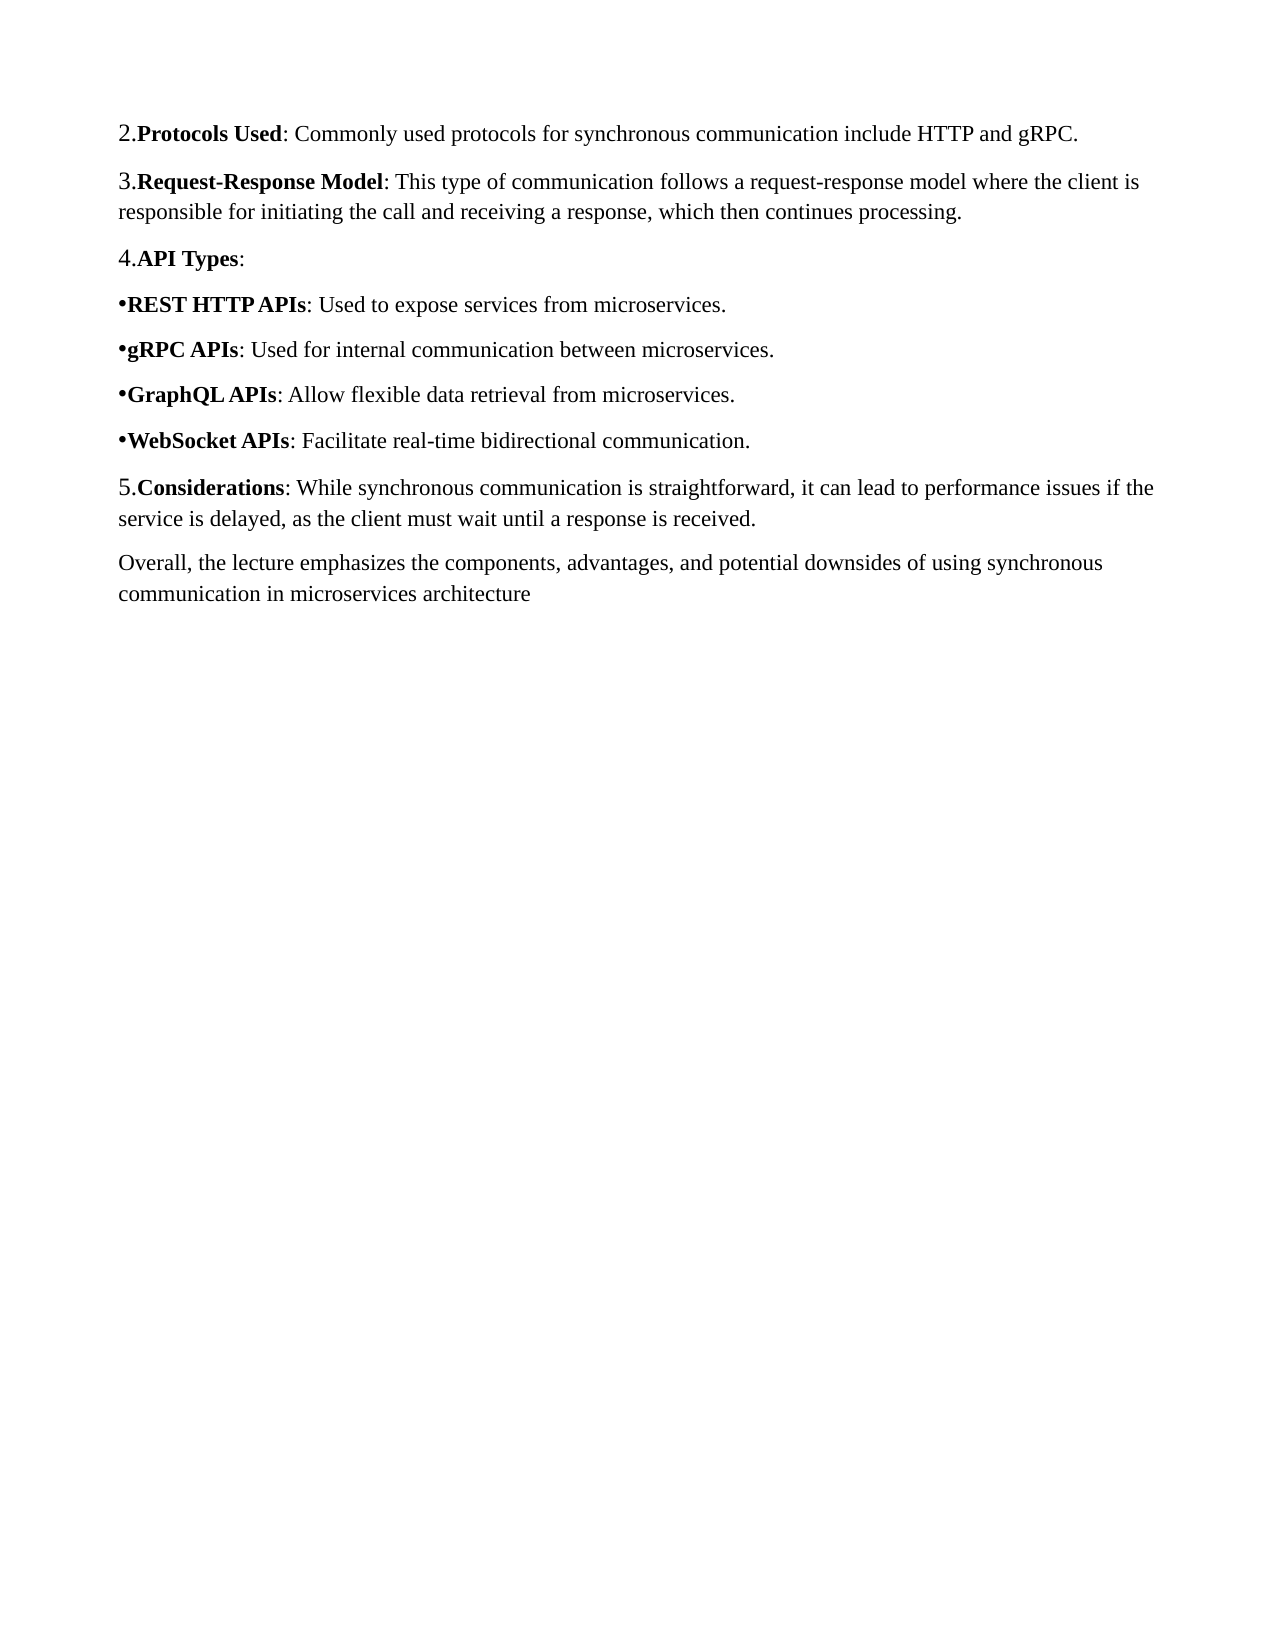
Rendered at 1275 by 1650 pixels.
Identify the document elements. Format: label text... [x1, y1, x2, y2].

list Request-Response Model: This type of communication follows a request-response model where the client is responsible for initiating the call and receiving a response, which then continues processing. [118, 166, 1157, 225]
list WebSocket APIs: Facilitate real-time bidirectional communication. [118, 427, 1157, 453]
list REST HTTP APIs: Used to expose services from microservices. [118, 291, 1157, 317]
list GraphQL APIs: Allow flexible data retrieval from microservices. [118, 381, 1157, 408]
text Overall, the lecture emphasizes the components, advantages, and potential downsides of using synchronous communication in microservices architecture [118, 549, 1157, 606]
list gRPC APIs: Used for internal communication between microservices. [118, 336, 1157, 363]
list API Types: [118, 243, 1157, 272]
list Protocols Used: Commonly used protocols for synchronous communication include HTTP and gRPC. [118, 118, 1157, 147]
list Considerations: While synchronous communication is straightforward, it can lead to performance issues if the service is delayed, as the client must wait until a response is received. [118, 472, 1157, 531]
